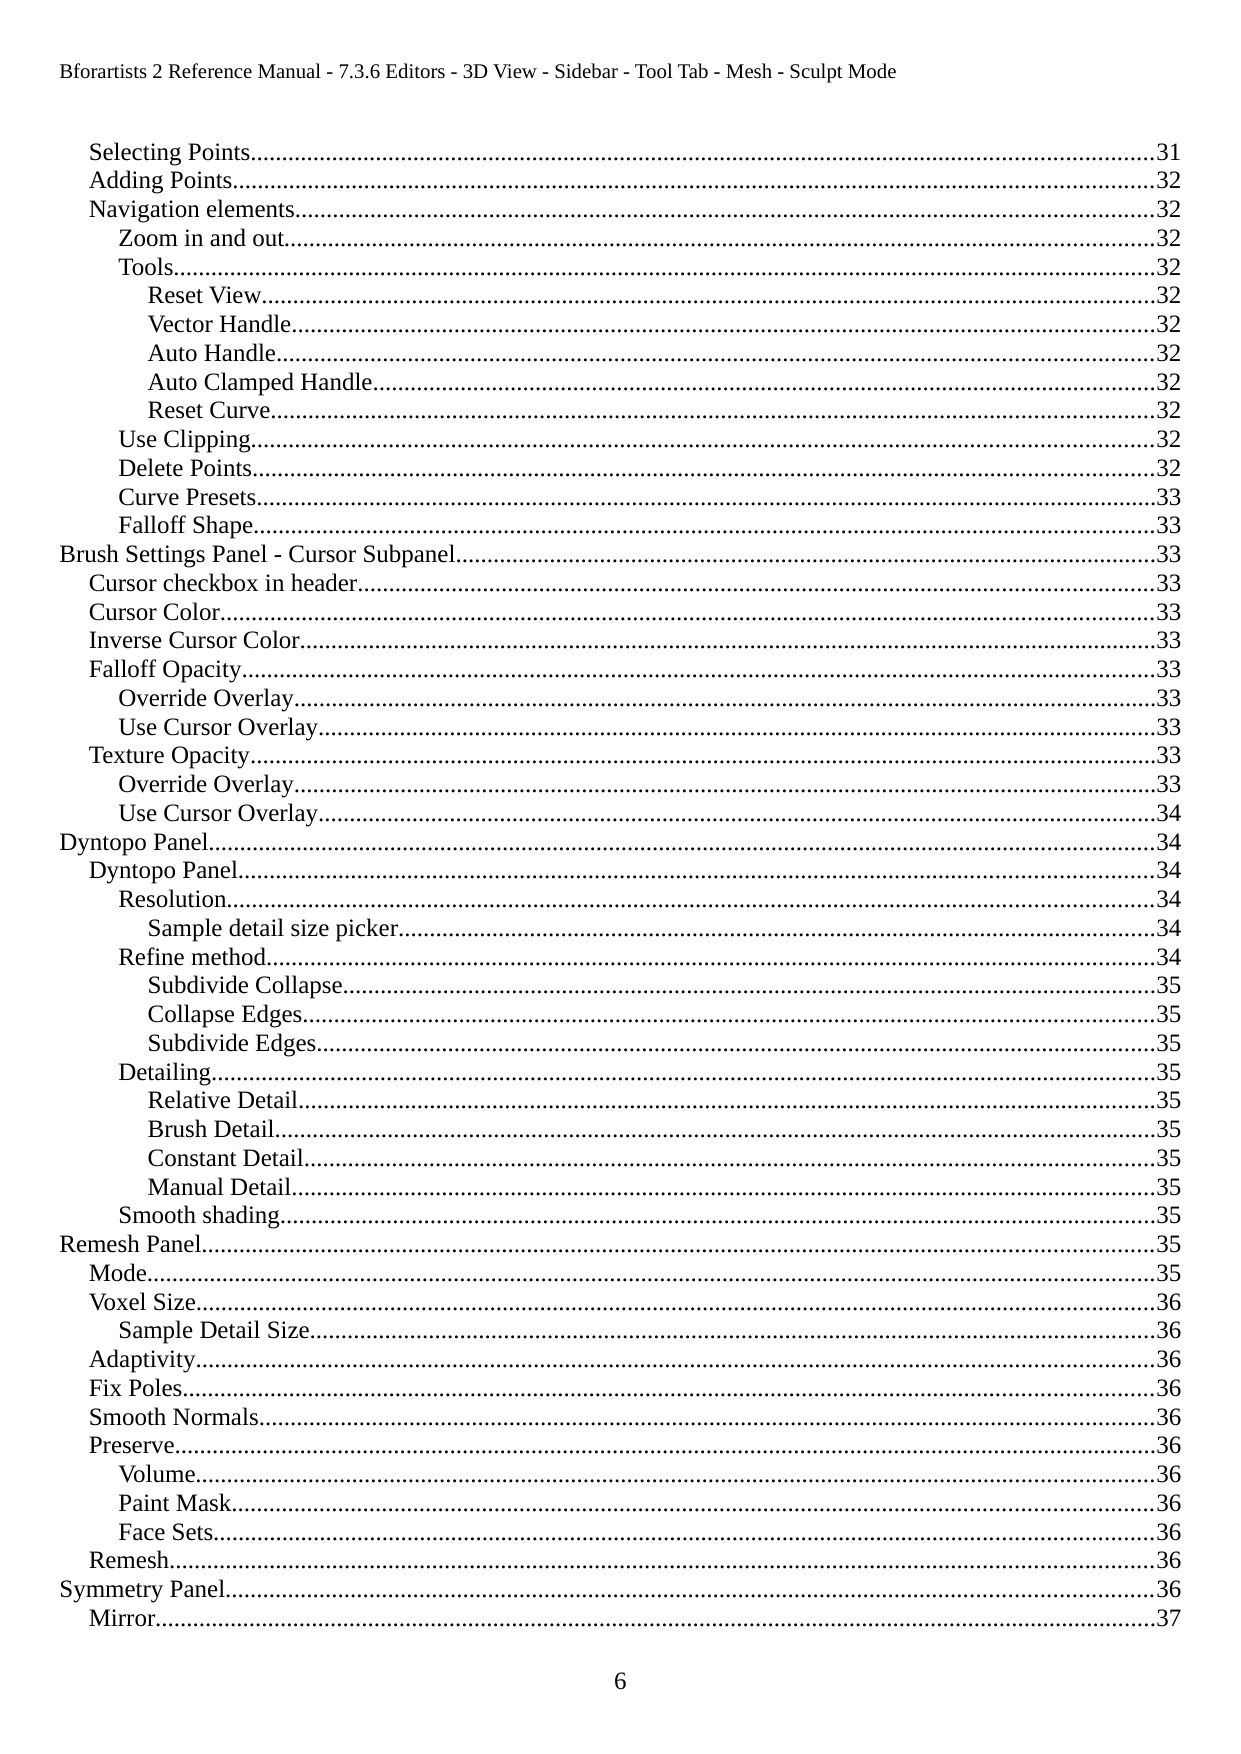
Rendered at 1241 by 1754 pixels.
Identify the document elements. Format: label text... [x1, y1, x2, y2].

text Falloff Opacity 33 [88, 654, 1181, 683]
text Selecting Points 31 [88, 137, 1181, 165]
text Override Overlay 33 [118, 769, 1181, 798]
text Smooth Normals 36 [88, 1402, 1181, 1430]
text Sample detail size picker 34 [147, 913, 1181, 942]
text Dyntopo Panel 34 [59, 827, 1181, 855]
text Dyntopo Panel 34 [88, 855, 1181, 884]
text Preserve 36 [88, 1430, 1181, 1459]
text Sample Detail Size 36 [118, 1315, 1181, 1344]
text Cursor Color 33 [88, 597, 1181, 625]
text Subdivide Edges 35 [147, 1028, 1181, 1057]
text Reset View 32 [147, 280, 1181, 309]
text Brush Detail 35 [147, 1114, 1181, 1143]
text Delete Points 32 [118, 453, 1181, 482]
text Falloff Shape 33 [118, 510, 1181, 539]
text Mode 35 [88, 1258, 1181, 1287]
text Smooth shading 35 [118, 1200, 1181, 1229]
text Detailing 35 [118, 1057, 1181, 1085]
text Auto Clamped Handle 32 [147, 367, 1181, 395]
text Symmetry Panel 36 [59, 1574, 1181, 1603]
text Adding Points 32 [88, 165, 1181, 194]
text Manual Detail 35 [147, 1172, 1181, 1200]
text Face Sets 36 [118, 1517, 1181, 1545]
text Refine method 34 [118, 942, 1181, 970]
text Collapse Edges 35 [147, 999, 1181, 1028]
text Remesh Panel 35 [59, 1229, 1181, 1258]
text Curve Presets 33 [118, 482, 1181, 510]
text Cursor checkbox in header 33 [88, 568, 1181, 597]
text Mirror 37 [88, 1603, 1181, 1632]
text Paint Mask 36 [118, 1488, 1181, 1517]
text Use Cursor Overlay 34 [118, 798, 1181, 827]
text Brush Settings Panel - Cursor Subpanel 33 [59, 539, 1181, 568]
text Tools 32 [118, 252, 1181, 280]
text Resolution 34 [118, 884, 1181, 913]
text Voxel Size 36 [88, 1287, 1181, 1315]
text Fix Poles 36 [88, 1373, 1181, 1402]
text Zoom in and out 32 [118, 223, 1181, 252]
text Constant Detail 35 [147, 1143, 1181, 1172]
text Vector Handle 32 [147, 309, 1181, 338]
text Reset Curve 32 [147, 395, 1181, 424]
text Remesh 36 [88, 1545, 1181, 1574]
text Relative Detail 35 [147, 1085, 1181, 1114]
text Inverse Cursor Color 33 [88, 625, 1181, 654]
text Texture Opacity 33 [88, 740, 1181, 769]
text Adaptivity 36 [88, 1344, 1181, 1373]
text Use Clipping 32 [118, 424, 1181, 453]
text Subdivide Collapse 35 [147, 970, 1181, 999]
text Use Cursor Overlay 33 [118, 712, 1181, 740]
text Navigation elements 32 [88, 194, 1181, 223]
text Volume 36 [118, 1459, 1181, 1488]
text Auto Handle 32 [147, 338, 1181, 367]
text Override Overlay 33 [118, 683, 1181, 712]
